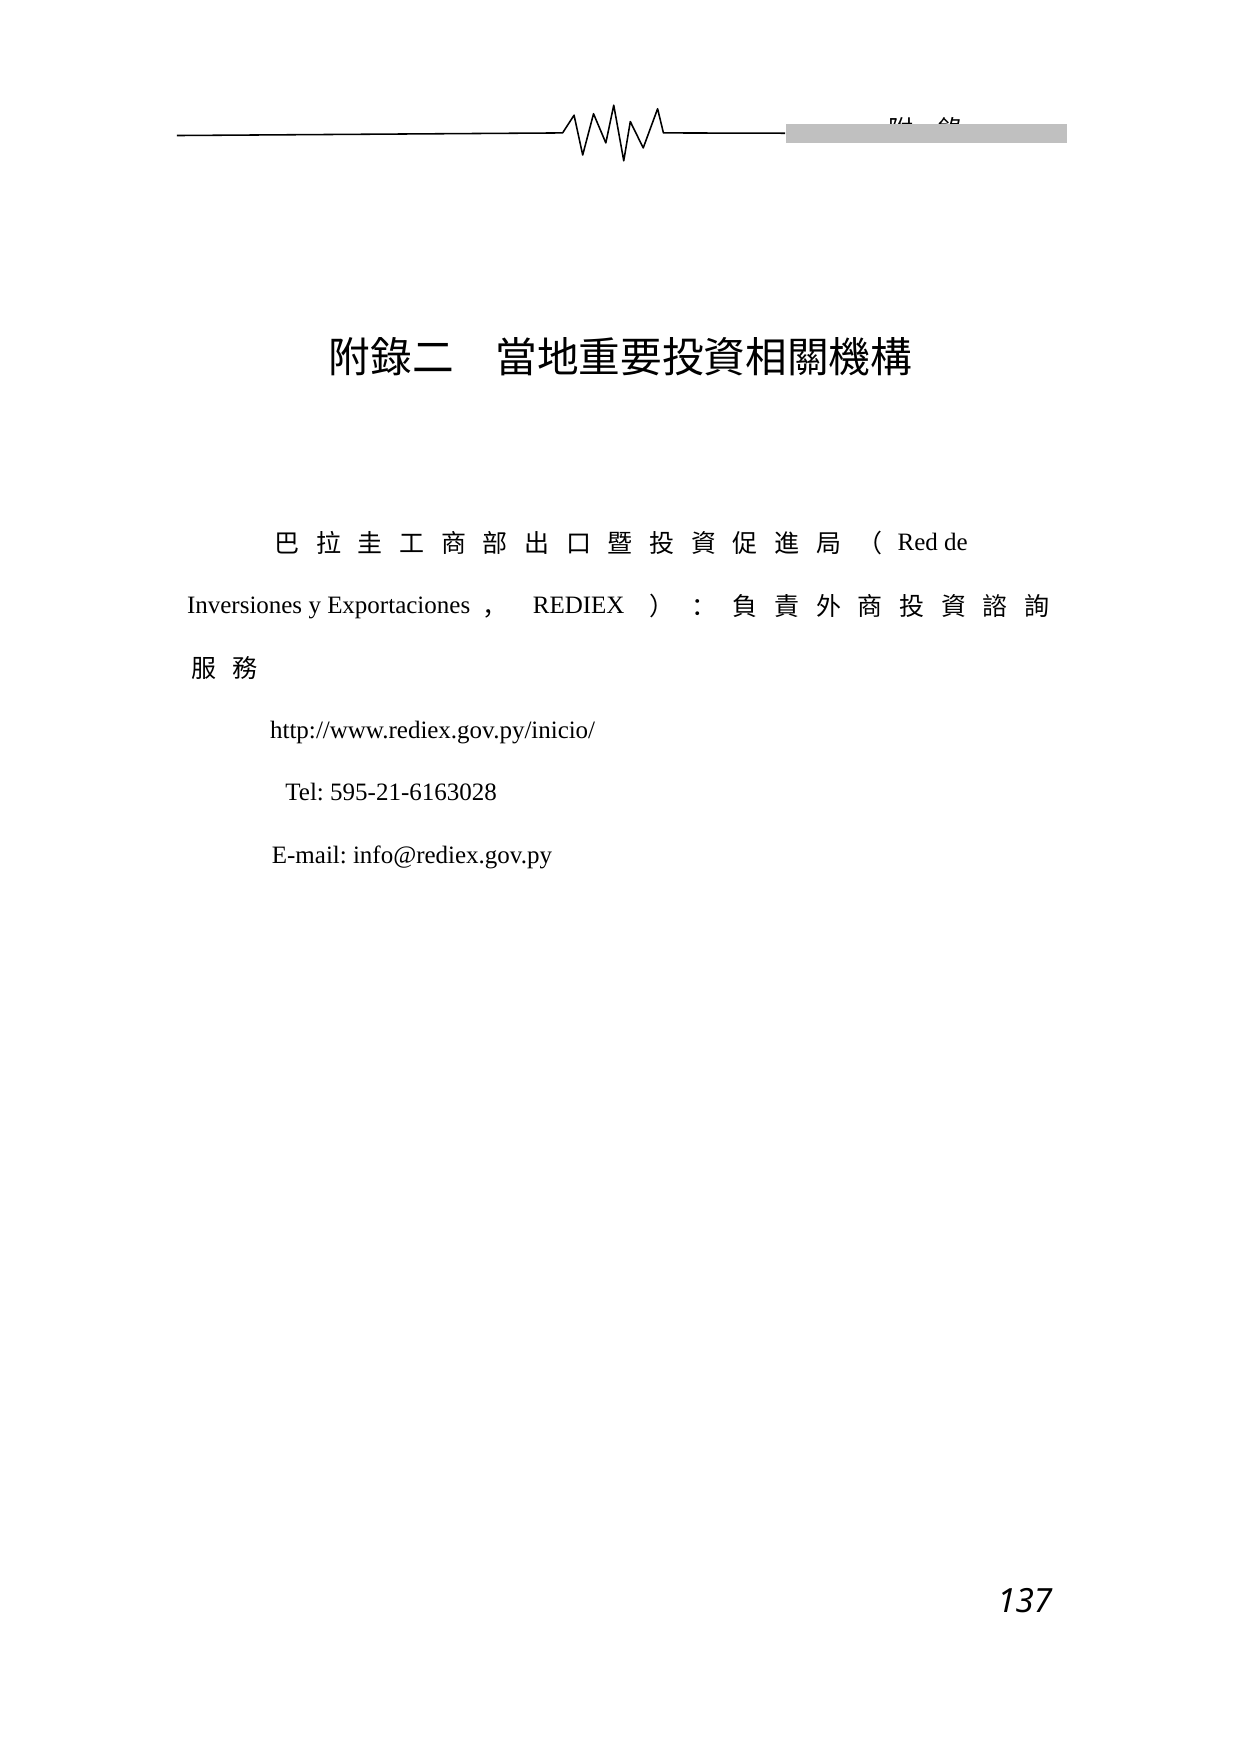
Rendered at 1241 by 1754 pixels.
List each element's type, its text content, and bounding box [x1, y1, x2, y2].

text Tel: 595-21-6163028 [183, 750, 1058, 813]
text E-mail: info@rediex.gov.py [183, 813, 1058, 875]
text 巴拉圭工商部出口暨投資促進局（Red de Inversiones y Exportaciones，REDIEX）：負責外商投資諮詢服務 [183, 500, 1058, 688]
text 附錄二 當地重要投資相關機構 [183, 313, 1058, 375]
text http://www.rediex.gov.py/inicio/ [183, 688, 1058, 750]
